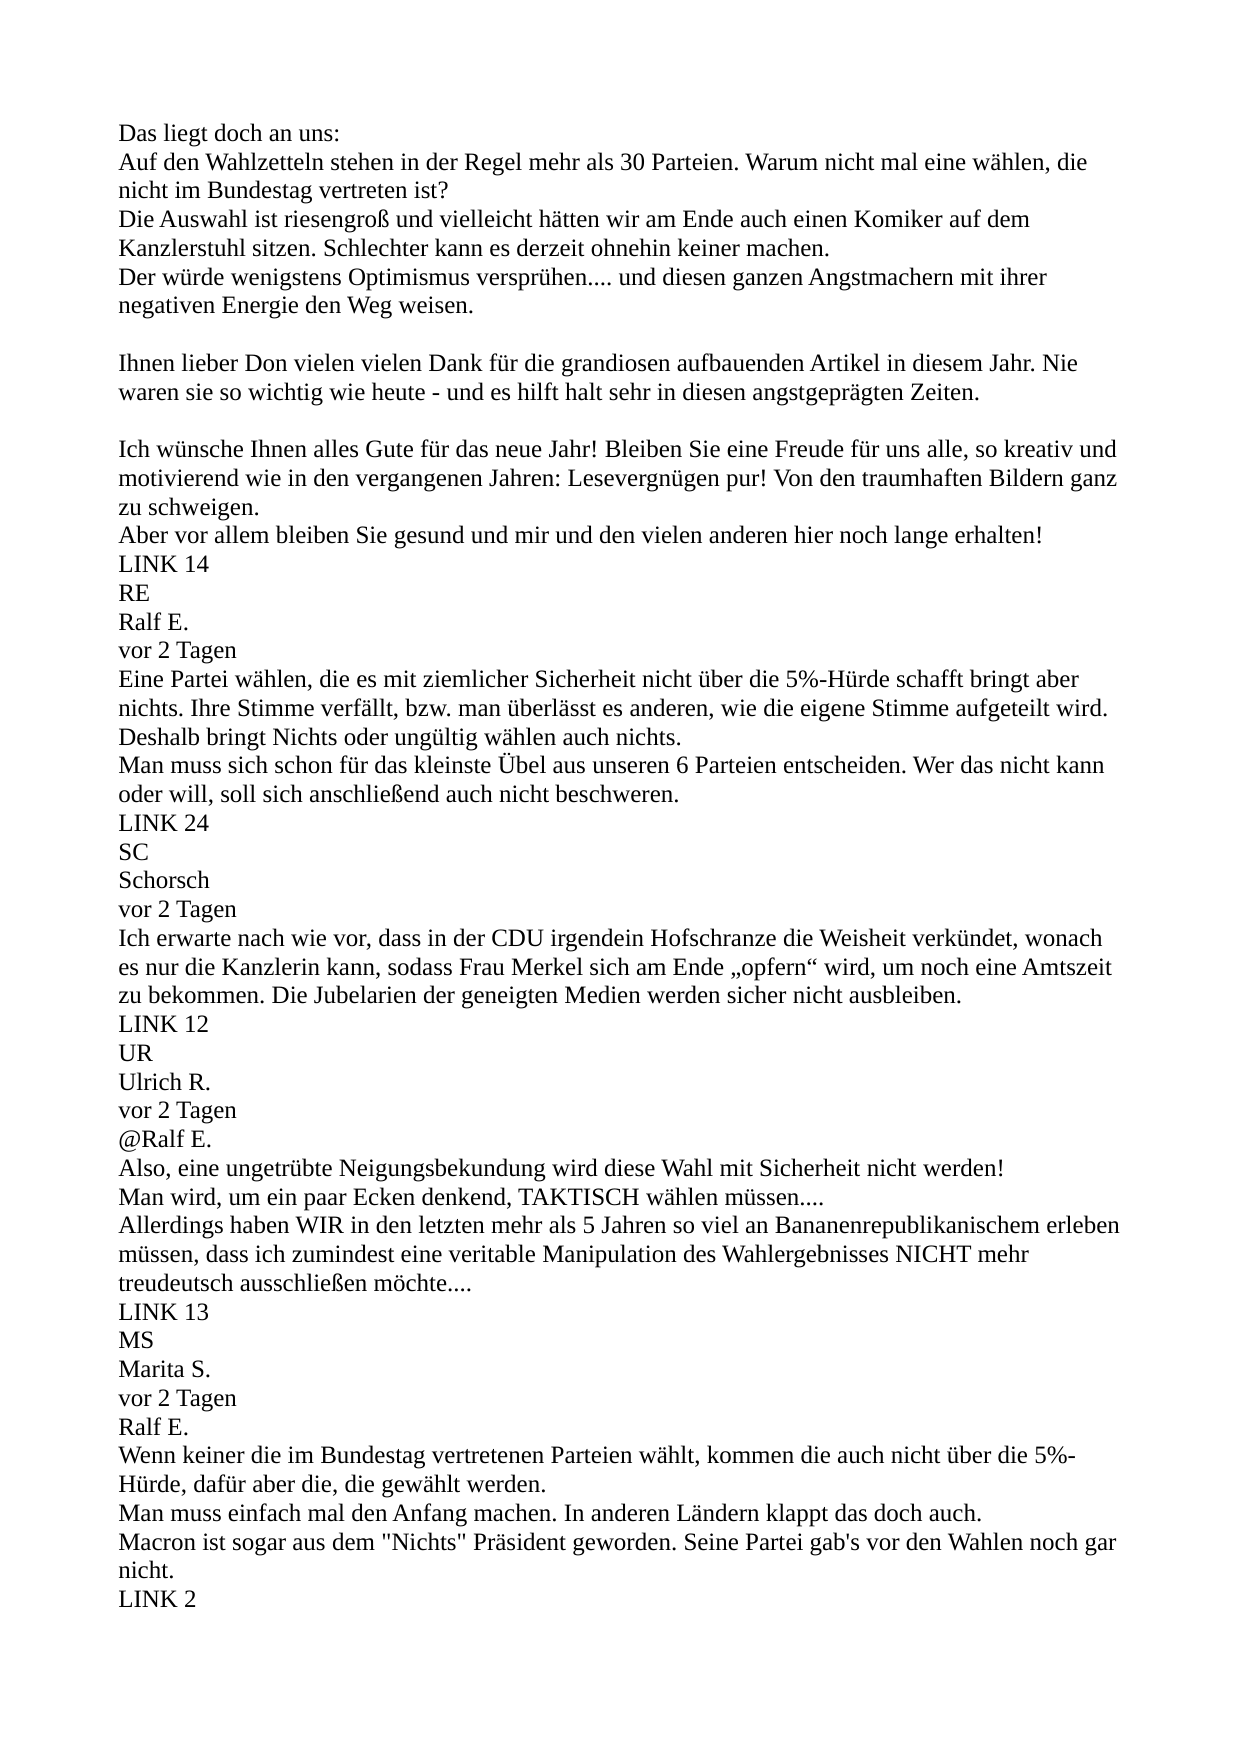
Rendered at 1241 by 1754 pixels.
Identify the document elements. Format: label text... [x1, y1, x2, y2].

text Ich erwarte nach wie vor, dass in der CDU irgendein Hofschranze die Weisheit verkündet, wonach es nur die Kanzlerin kann, sodass Frau Merkel sich am Ende „opfern“ wird, um noch eine Amtszeit zu bekommen. Die Jubelarien der geneigten Medien werden sicher nicht ausbleiben. [118, 923, 1122, 1009]
text Wenn keiner die im Bundestag vertretenen Parteien wählt, kommen die auch nicht über die 5%-Hürde, dafür aber die, die gewählt werden. [118, 1441, 1122, 1498]
text LINK 13 [118, 1297, 1122, 1326]
text Schorsch [118, 866, 1122, 894]
text Macron ist sogar aus dem "Nichts" Präsident geworden. Seine Partei gab's vor den Wahlen noch gar nicht. [118, 1527, 1122, 1584]
text Allerdings haben WIR in den letzten mehr als 5 Jahren so viel an Bananenrepublikanischem erleben müssen, dass ich zumindest eine veritable Manipulation des Wahlergebnisses NICHT mehr treudeutsch ausschließen möchte.... [118, 1211, 1122, 1297]
text vor 2 Tagen [118, 1383, 1122, 1412]
text LINK 24 [118, 808, 1122, 837]
text Marita S. [118, 1354, 1122, 1383]
text Eine Partei wählen, die es mit ziemlicher Sicherheit nicht über die 5%-Hürde schafft bringt aber nichts. Ihre Stimme verfällt, bzw. man überlässt es anderen, wie die eigene Stimme aufgeteilt wird. Deshalb bringt Nichts oder ungültig wählen auch nichts. [118, 664, 1122, 751]
text Ralf E. [118, 607, 1122, 636]
text Der würde wenigstens Optimismus versprühen.... und diesen ganzen Angstmachern mit ihrer negativen Energie den Weg weisen. [118, 262, 1122, 319]
text Auf den Wahlzetteln stehen in der Regel mehr als 30 Parteien. Warum nicht mal eine wählen, die nicht im Bundestag vertreten ist? [118, 147, 1122, 204]
text LINK 12 [118, 1009, 1122, 1038]
text Die Auswahl ist riesengroß und vielleicht hätten wir am Ende auch einen Komiker auf dem Kanzlerstuhl sitzen. Schlechter kann es derzeit ohnehin keiner machen. [118, 204, 1122, 262]
text Also, eine ungetrübte Neigungsbekundung wird diese Wahl mit Sicherheit nicht werden! [118, 1153, 1122, 1182]
text Man muss sich schon für das kleinste Übel aus unseren 6 Parteien entscheiden. Wer das nicht kann oder will, soll sich anschließend auch nicht beschweren. [118, 751, 1122, 808]
text LINK 2 [118, 1584, 1122, 1613]
text Man muss einfach mal den Anfang machen. In anderen Ländern klappt das doch auch. [118, 1498, 1122, 1527]
text vor 2 Tagen [118, 636, 1122, 664]
text Ralf E. [118, 1412, 1122, 1441]
text @Ralf E. [118, 1124, 1122, 1153]
text SC [118, 837, 1122, 866]
text UR [118, 1038, 1122, 1067]
text LINK 14 [118, 549, 1122, 578]
text Ich wünsche Ihnen alles Gute für das neue Jahr! Bleiben Sie eine Freude für uns alle, so kreativ und motivierend wie in den vergangenen Jahren: Lesevergnügen pur! Von den traumhaften Bildern ganz zu schweigen. [118, 434, 1122, 521]
text RE [118, 578, 1122, 607]
text Ulrich R. [118, 1067, 1122, 1096]
text Ihnen lieber Don vielen vielen Dank für die grandiosen aufbauenden Artikel in diesem Jahr. Nie waren sie so wichtig wie heute - und es hilft halt sehr in diesen angstgeprägten Zeiten. [118, 348, 1122, 406]
text Das liegt doch an uns: [118, 118, 1122, 147]
text Aber vor allem bleiben Sie gesund und mir und den vielen anderen hier noch lange erhalten! [118, 521, 1122, 549]
text MS [118, 1326, 1122, 1354]
text vor 2 Tagen [118, 894, 1122, 923]
text vor 2 Tagen [118, 1096, 1122, 1124]
text Man wird, um ein paar Ecken denkend, TAKTISCH wählen müssen.... [118, 1182, 1122, 1211]
